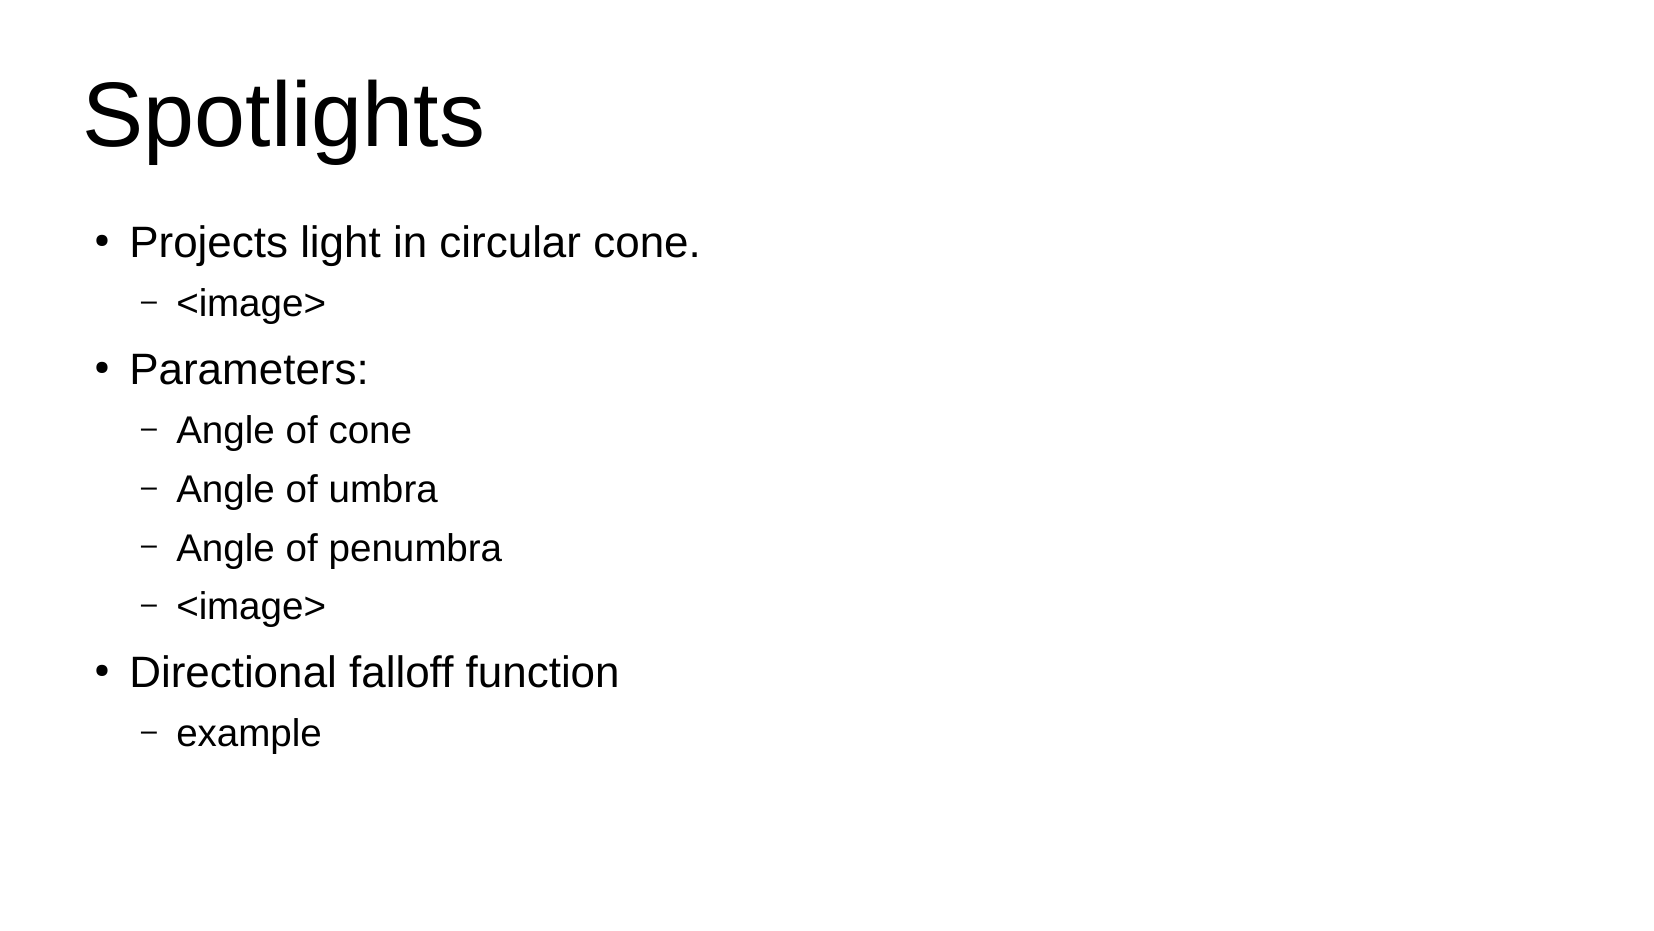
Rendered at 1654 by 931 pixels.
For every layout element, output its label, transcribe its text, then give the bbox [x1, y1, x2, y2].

title Spotlights [82, 37, 1571, 193]
list Projects light in circular cone. <image> Parameters: Angle of cone Angle of umbra Angle of penumbra <image> Directional falloff function example [82, 217, 1571, 758]
